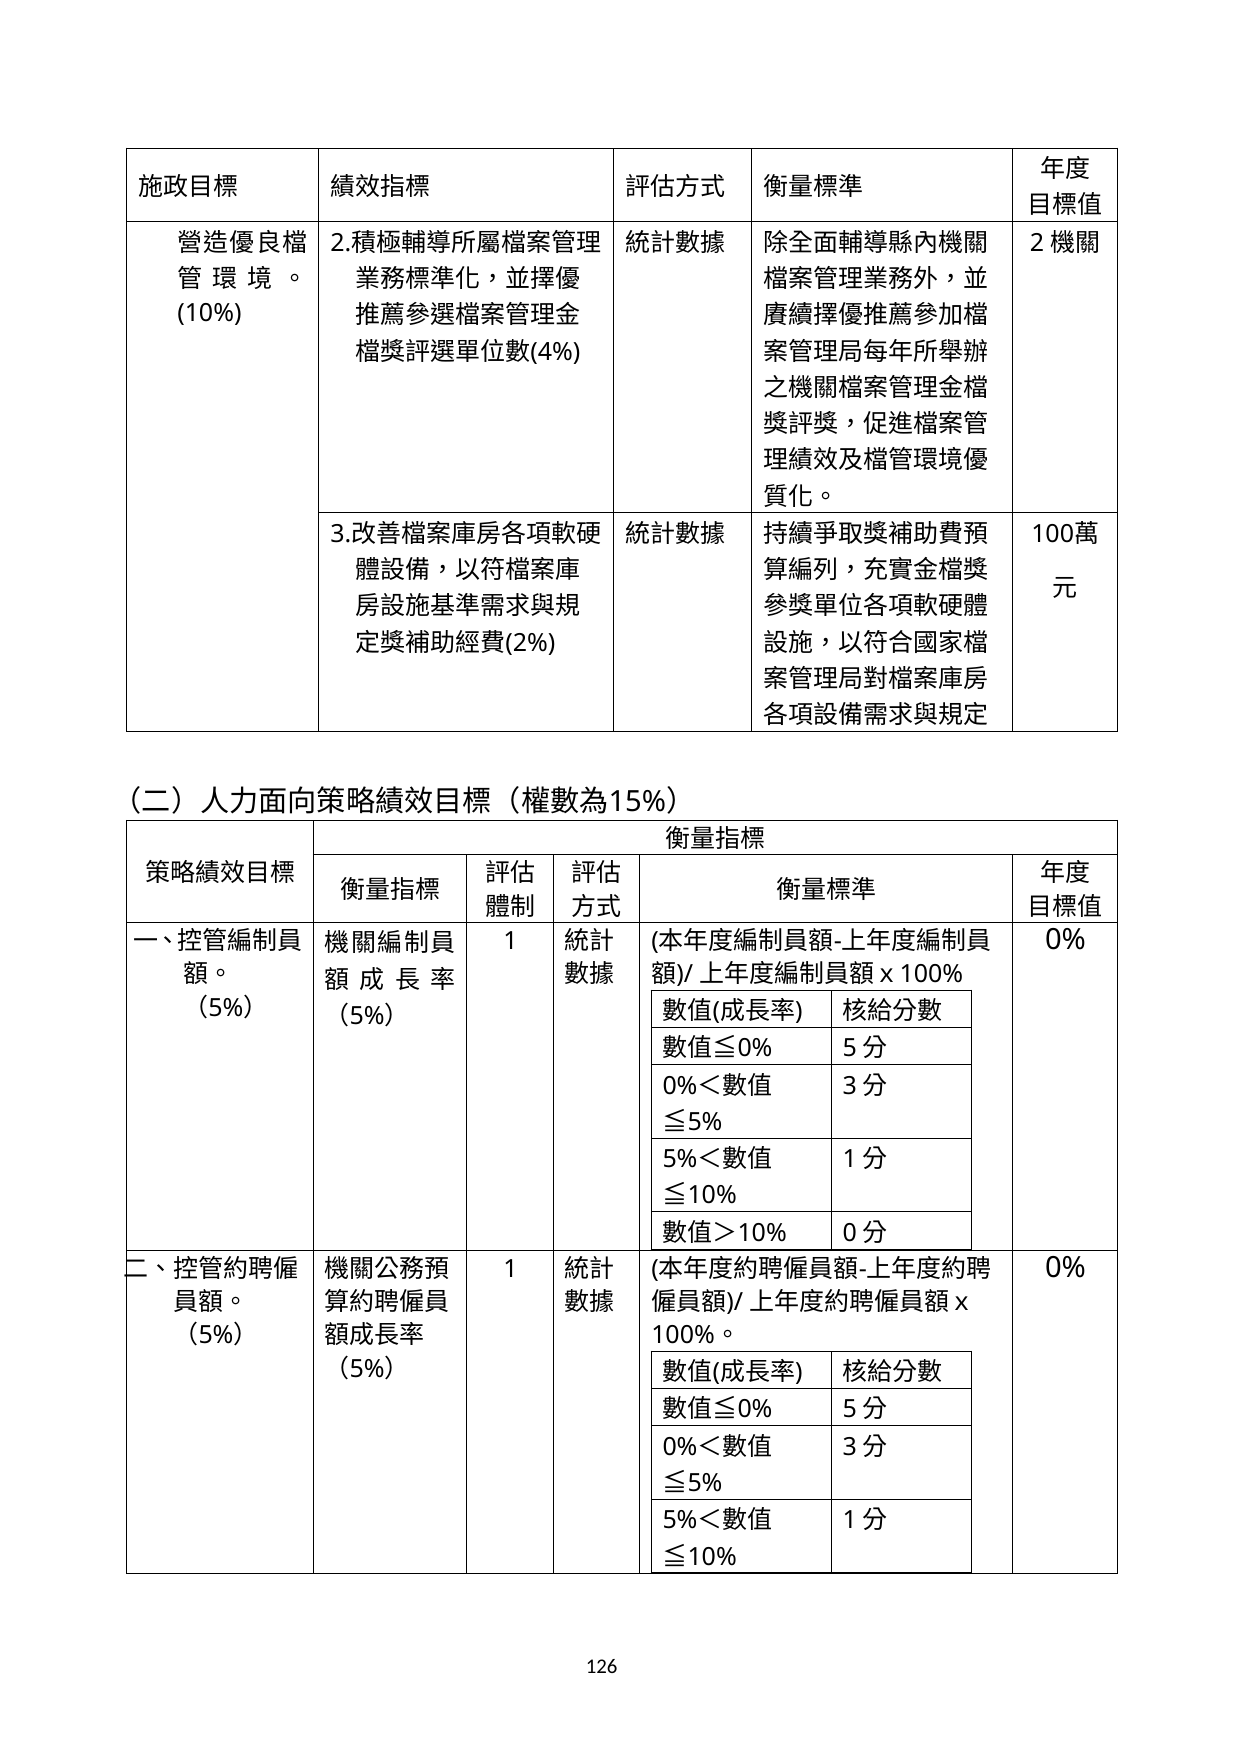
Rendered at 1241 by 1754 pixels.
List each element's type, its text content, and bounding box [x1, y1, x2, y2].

table_cell 數值≦0% [652, 1028, 831, 1064]
table_header 評估方式 [614, 149, 751, 221]
table_cell 數值≦0% [652, 1389, 831, 1425]
table_cell 1分 [832, 1500, 971, 1572]
table_header 衡量標準 [752, 149, 1012, 221]
table_header 策略績效目標 [127, 821, 313, 922]
table_header 施政目標 [127, 149, 318, 221]
table_cell 3分 [832, 1065, 971, 1138]
table_cell 1 [467, 923, 553, 1249]
table_cell 0% [1013, 923, 1117, 1249]
table_cell 二、控管約聘僱員額。（5%） [127, 1251, 313, 1573]
table_cell 衡量標準 [640, 855, 1012, 922]
table_cell 5分 [832, 1028, 971, 1064]
table_cell 3.改善檔案庫房各項軟硬體設備，以符檔案庫房設施基準需求與規定獎補助經費(2%) [319, 513, 613, 731]
table_header 核給分數 [832, 991, 971, 1027]
table_header 數值(成長率) [652, 991, 831, 1027]
table_cell 除全面輔導縣內機關檔案管理業務外，並賡續擇優推薦參加檔案管理局每年所舉辦之機關檔案管理金檔獎評獎，促進檔案管理績效及檔管環境優質化。 [752, 222, 1012, 512]
table_cell 3分 [832, 1426, 971, 1499]
table_cell (本年度編制員額-上年度編制員額)/ 上年度編制員額ｘ100% [640, 923, 1012, 1249]
table_cell 2.積極輔導所屬檔案管理業務標準化，並擇優推薦參選檔案管理金檔獎評選單位數(4%) [319, 222, 613, 512]
table_cell 5%＜數值≦10% [652, 1500, 831, 1572]
table_header 績效指標 [319, 149, 613, 221]
table_cell 統計數據 [614, 222, 751, 512]
table_cell 持續爭取獎補助費預算編列，充實金檔獎參獎單位各項軟硬體設施，以符合國家檔案管理局對檔案庫房各項設備需求與規定 [752, 513, 1012, 731]
table_header 核給分數 [832, 1352, 971, 1388]
table_cell 5分 [832, 1389, 971, 1425]
table_cell 統計數據 [554, 923, 639, 1249]
table_cell 評估方式 [554, 855, 639, 922]
table_cell 0%＜數值≦5% [652, 1426, 831, 1499]
table_cell 5%＜數值≦10% [652, 1139, 831, 1211]
table_cell 統計數據 [554, 1251, 639, 1573]
table_cell 1 [467, 1251, 553, 1573]
table_cell 2 機關 [1013, 222, 1117, 512]
table_cell 年度 目標值 [1013, 855, 1117, 922]
table_cell (本年度約聘僱員額-上年度約聘僱員額)/ 上年度約聘僱員額ｘ100%。 [640, 1251, 1012, 1573]
table_cell 機關編制員額成長率（5%） [314, 923, 466, 1249]
table_cell 衡量指標 [314, 855, 466, 922]
table_cell 數值＞10% [652, 1212, 831, 1248]
text （二）人力面向策略績效目標（權數為15%） [112, 777, 1128, 820]
table_cell 0%＜數值≦5% [652, 1065, 831, 1138]
table_cell 營造優良檔管環境。(10%) [127, 222, 318, 731]
table_cell 評估體制 [467, 855, 553, 922]
table_cell 機關公務預算約聘僱員額成長率（5%） [314, 1251, 466, 1573]
table_cell 0分 [832, 1212, 971, 1248]
table_cell 100萬元 [1013, 513, 1117, 731]
table_header 衡量指標 [314, 821, 1117, 854]
table_header 數值(成長率) [652, 1352, 831, 1388]
table_cell 統計數據 [614, 513, 751, 731]
table_cell 一、控管編制員額。（5%） [127, 923, 313, 1249]
table_cell 1分 [832, 1139, 971, 1211]
table_header 年度 目標值 [1013, 149, 1117, 221]
table_cell 0% [1013, 1251, 1117, 1573]
